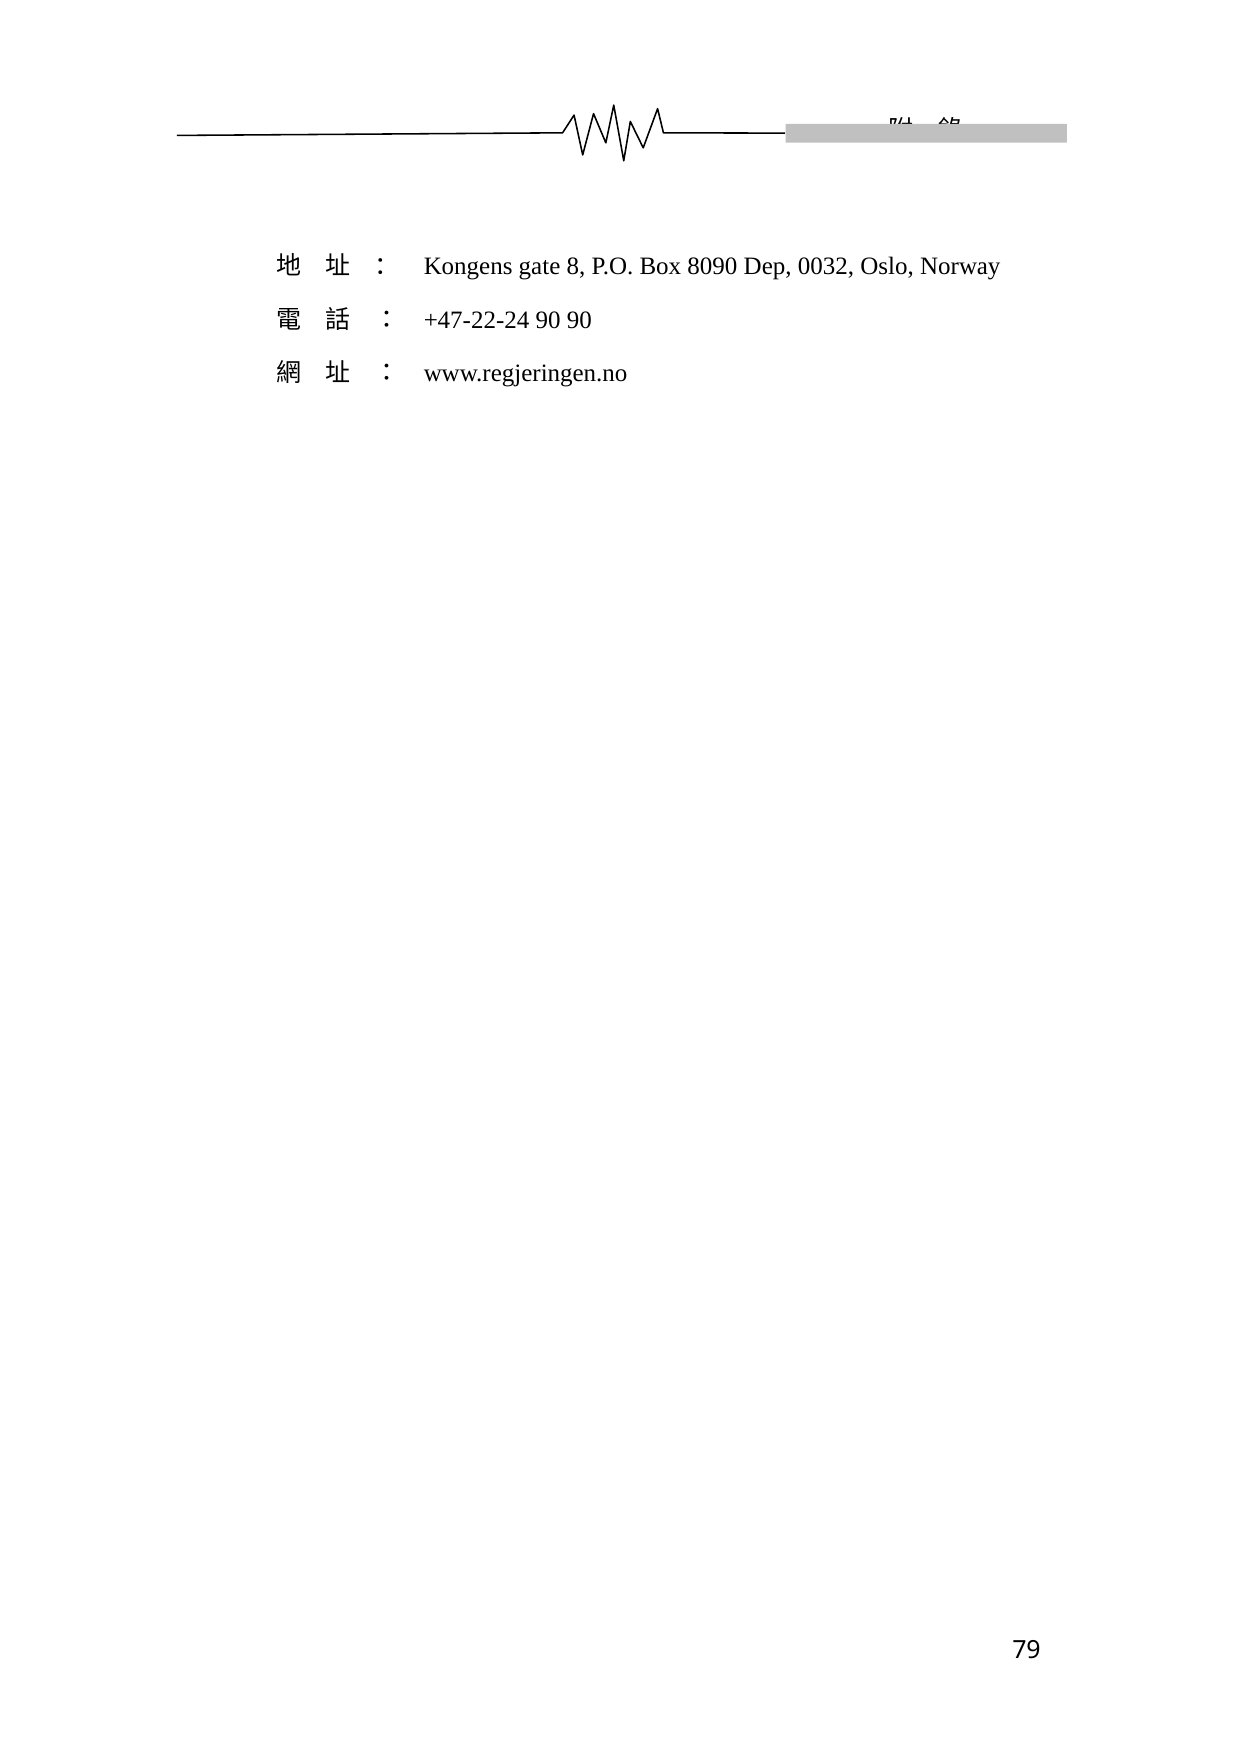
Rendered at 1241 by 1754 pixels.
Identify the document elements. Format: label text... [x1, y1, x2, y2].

text 電話：+47-22-24 90 90 [219, 291, 1063, 344]
text 網址：www.regjeringen.no [219, 344, 1063, 398]
text 地址：Kongens gate 8, P.O. Box 8090 Dep, 0032, Oslo, Norway [219, 237, 1063, 291]
